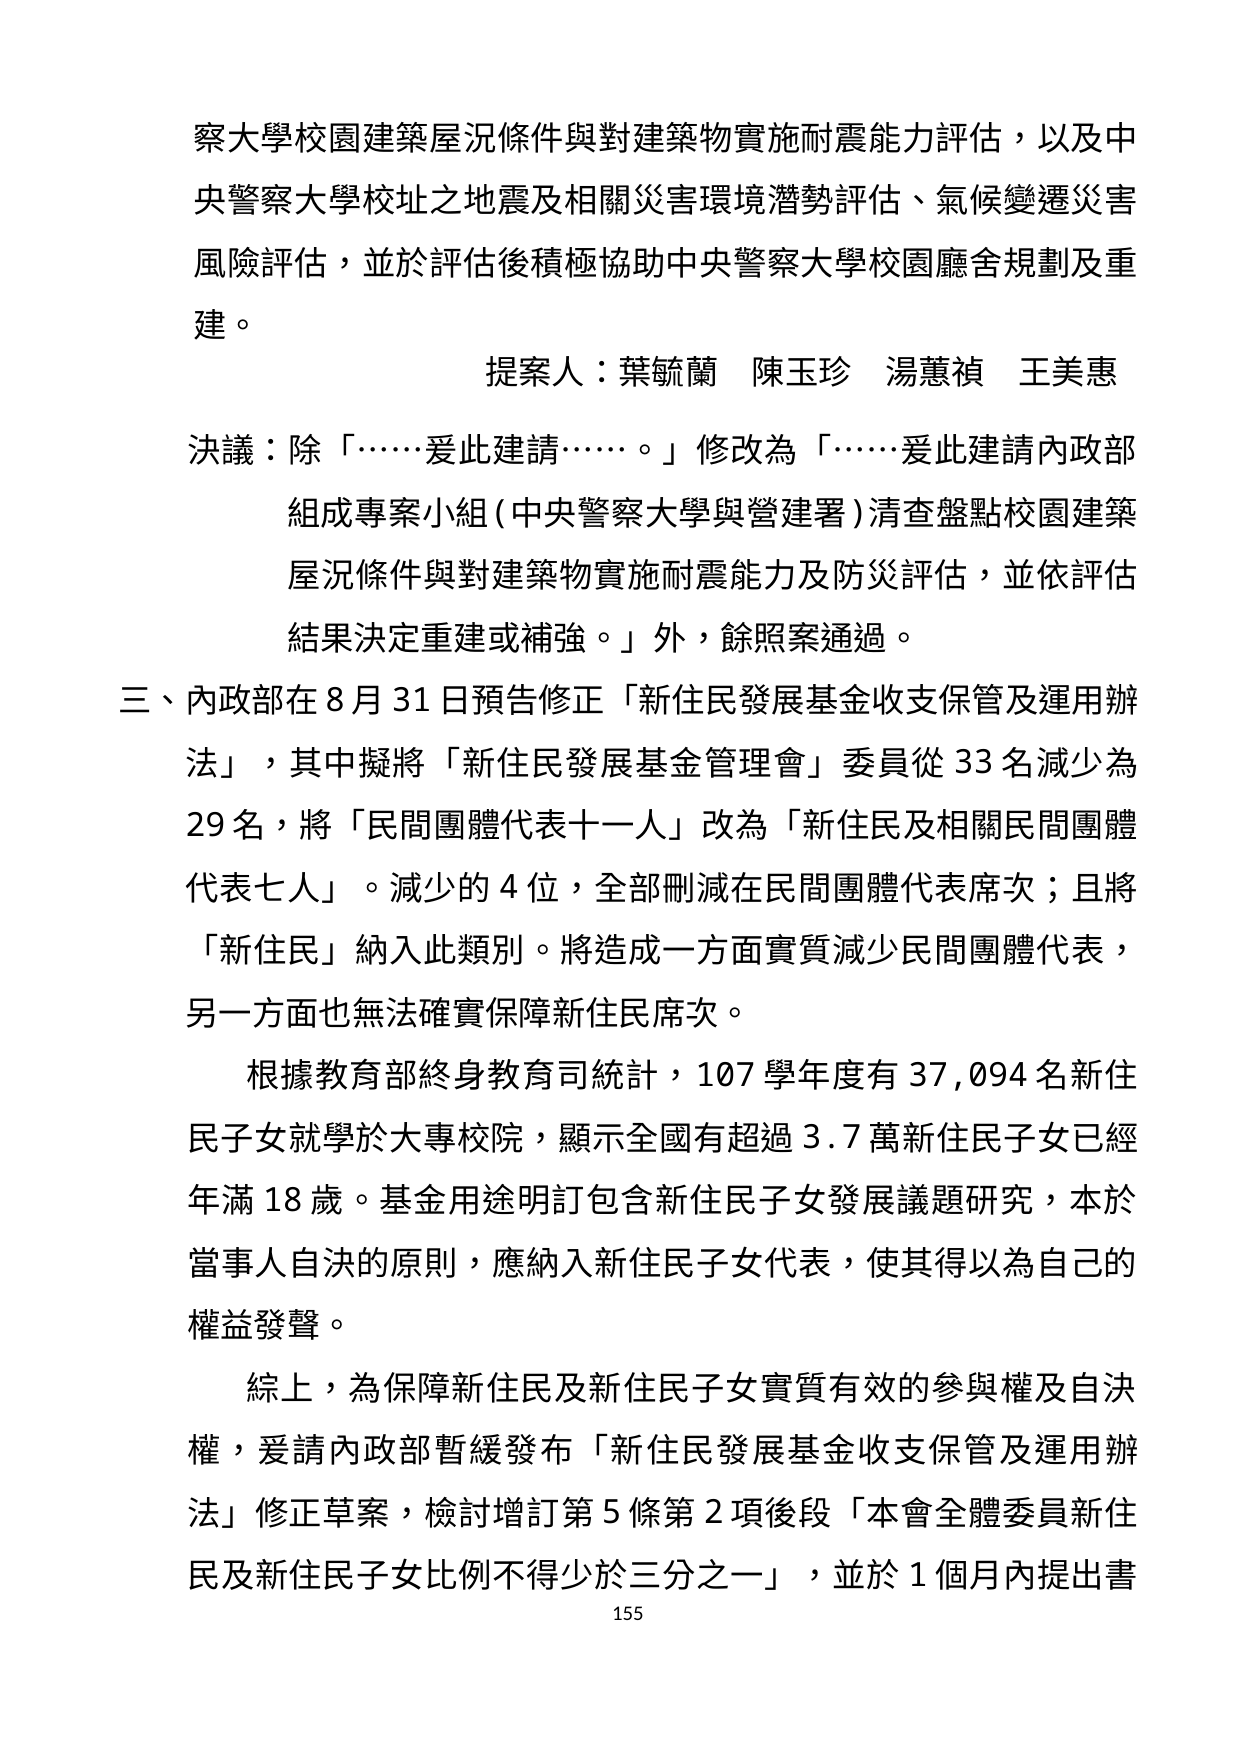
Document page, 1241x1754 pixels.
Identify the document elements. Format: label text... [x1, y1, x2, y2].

text 三、內政部在8月31日預告修正「新住民發展基金收支保管及運用辦法」，其中擬將「新住民發展基金管理會」委員從33名減少為29名，將「民間團體代表十一人」改為「新住民及相關民間團體代表七人」。減少的4位，全部刪減在民間團體代表席次；且將「新住民」納入此類別。將造成一方面實質減少民間團體代表，另一方面也無法確實保障新住民席次。 [118, 657, 1138, 1032]
text 提案人：葉毓蘭 陳玉珍 湯蕙禎 王美惠 [118, 344, 1138, 394]
text 綜上，為保障新住民及新住民子女實質有效的參與權及自決權，爰請內政部暫緩發布「新住民發展基金收支保管及運用辦法」修正草案，檢討增訂第5條第2項後段「本會全體委員新住民及新住民子女比例不得少於三分之一」，並於1個月內提出書 [187, 1344, 1138, 1594]
text 決議：除「……爰此建請……。」修改為「……爰此建請內政部組成專案小組(中央警察大學與營建署)清查盤點校園建築屋況條件與對建築物實施耐震能力及防災評估，並依評估結果決定重建或補強。」外，餘照案通過。 [187, 407, 1138, 657]
list 察大學校園建築屋況條件與對建築物實施耐震能力評估，以及中央警察大學校址之地震及相關災害環境濳勢評估、氣候變遷災害風險評估，並於評估後積極協助中央警察大學校園廳舍規劃及重建。 [118, 94, 1138, 344]
text 根據教育部終身教育司統計，107學年度有37,094名新住民子女就學於大專校院，顯示全國有超過3.7萬新住民子女已經年滿18歲。基金用途明訂包含新住民子女發展議題研究，本於當事人自決的原則，應納入新住民子女代表，使其得以為自己的權益發聲。 [187, 1032, 1138, 1344]
